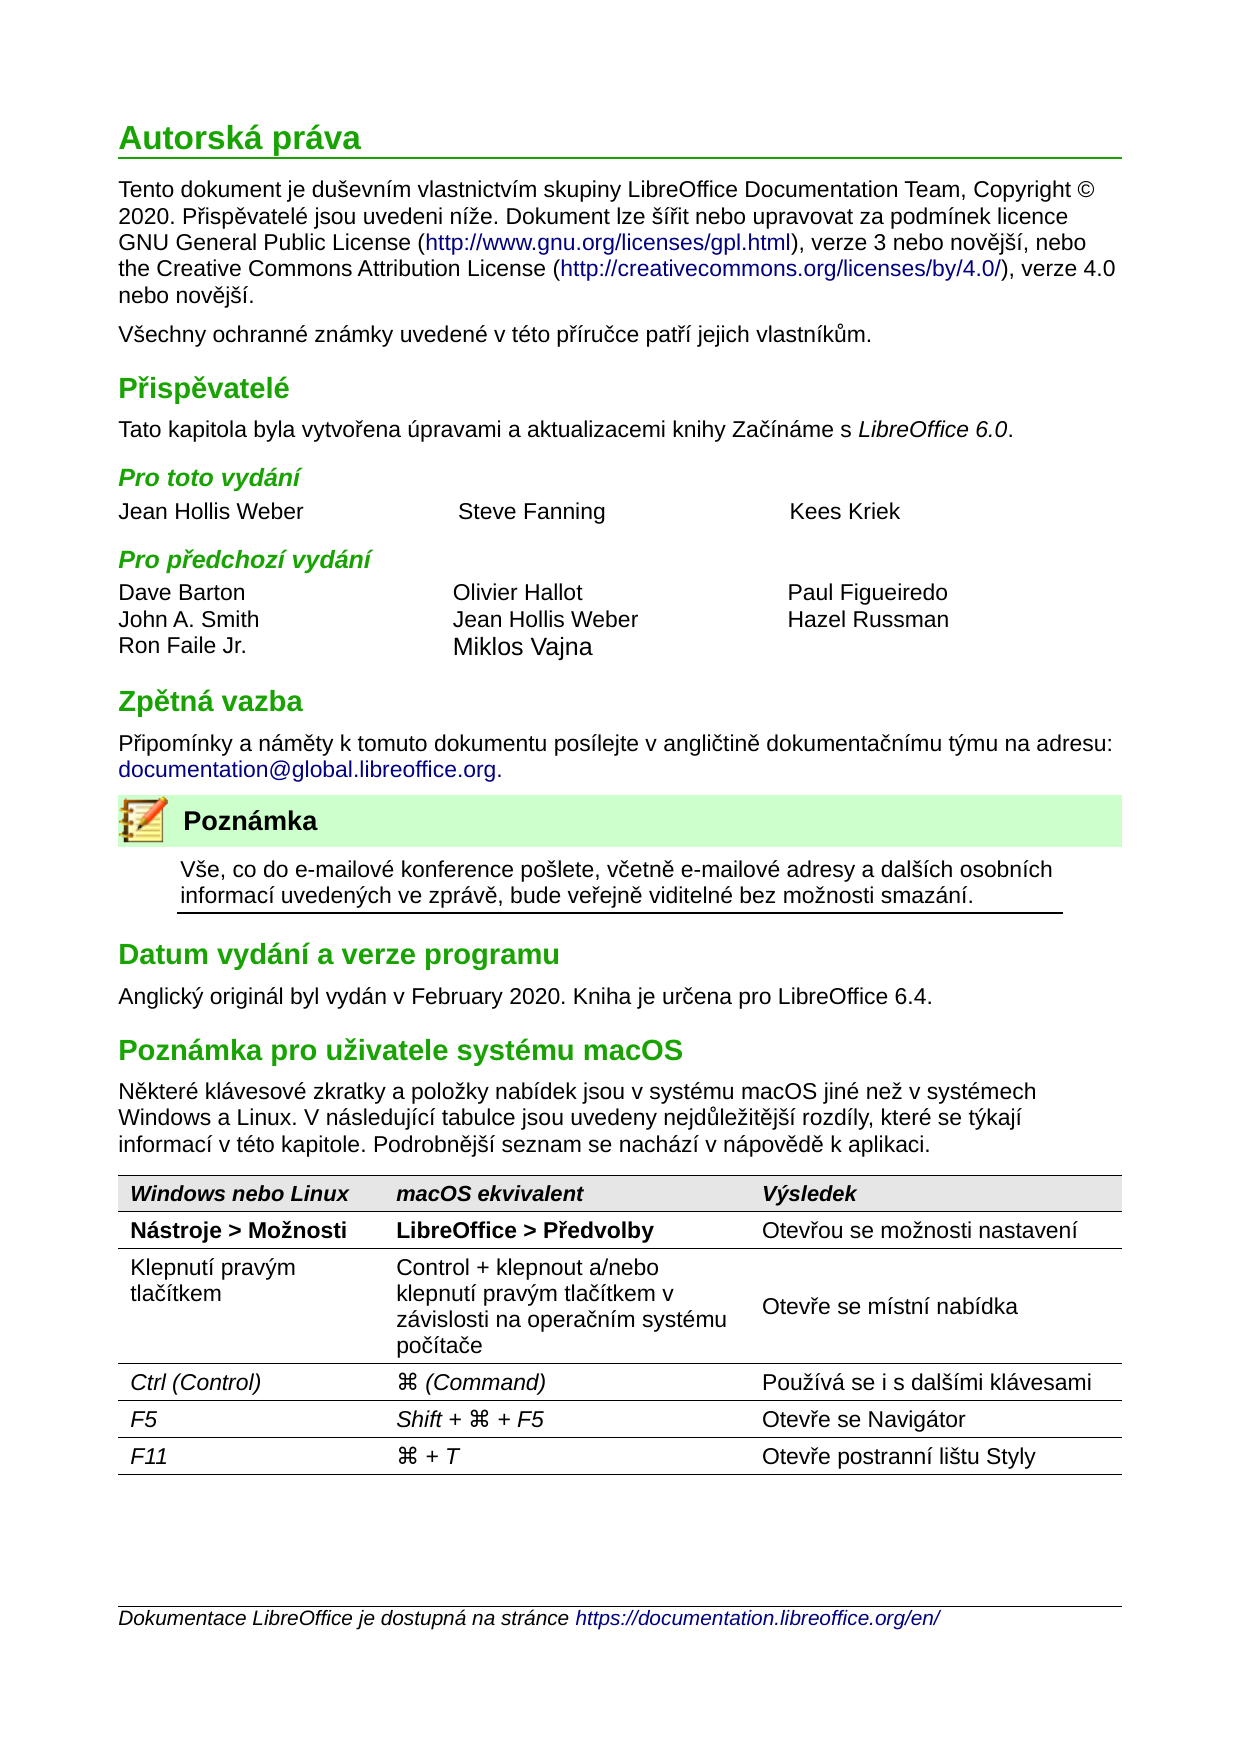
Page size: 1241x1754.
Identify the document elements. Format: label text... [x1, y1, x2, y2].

table_cell Nástroje > Možnosti [118, 1212, 384, 1247]
subtitle Datum vydání a verze programu [118, 937, 1122, 971]
table_cell Miklos Vajna [453, 632, 787, 661]
table_cell F11 [118, 1438, 384, 1474]
text Připomínky a náměty k tomuto dokumentu posílejte v angličtině dokumentačnímu týmu na adresu: documentation@global.libreoffice.org. [118, 730, 1122, 782]
table_header Jean Hollis Weber [118, 498, 458, 524]
table_cell Otevře postranní lištu Styly [750, 1438, 1122, 1474]
table_cell Ctrl (Control) [118, 1364, 384, 1400]
subtitle Pro toto vydání [118, 463, 1122, 492]
table_header Dave Barton [118, 579, 453, 606]
table_header Steve Fanning [458, 498, 789, 524]
table_cell ⌘ + T [384, 1438, 750, 1474]
table_header macOS ekvivalent [384, 1176, 750, 1211]
text Všechny ochranné známky uvedené v této příručce patří jejich vlastníkům. [118, 321, 1122, 347]
subtitle Poznámka pro uživatele systému macOS [118, 1033, 1122, 1066]
text Anglický originál byl vydán v únoru 2020. Kniha je určena pro LibreOffice 6.4. [118, 983, 1122, 1009]
text Vše, co do e-mailové konference pošlete, včetně e-mailové adresy a dalších osobních informací uvedených ve zprávě, bude veřejně viditelné bez možnosti smazání. [177, 853, 1063, 912]
text Tento dokument je duševním vlastnictvím skupiny LibreOffice Documentation Team, Copyright © 2020. Přispěvatelé jsou uvedeni níže. Dokument lze šířit nebo upravovat za podmínek licence GNU General Public License (http://www.gnu.org/licenses/gpl.html), verze 3 nebo novější, nebo the Creative Commons Attribution License (http://creativecommons.org/licenses/by/4.0/), verze 4.0 nebo novější. [118, 176, 1122, 308]
text Některé klávesové zkratky a položky nabídek jsou v systému macOS jiné než v systémech Windows a Linux. V následující tabulce jsou uvedeny nejdůležitější rozdíly, které se týkají informací v této kapitole. Podrobnější seznam se nachází v nápovědě k aplikaci. [118, 1078, 1122, 1157]
subtitle Poznámka [118, 803, 1122, 843]
table_cell Klepnutí pravým tlačítkem [118, 1249, 384, 1363]
table_cell John A. Smith [118, 606, 453, 632]
subtitle Zpětná vazba [118, 684, 1122, 718]
table_cell Používá se i s dalšími klávesami [750, 1364, 1122, 1400]
subtitle Přispěvatelé [118, 371, 1122, 404]
table_cell Hazel Russman [788, 606, 1122, 632]
table_cell Control + klepnout a/nebo klepnutí pravým tlačítkem v závislosti na operačním systému počítače [384, 1249, 750, 1363]
table_cell Otevřou se možnosti nastavení [750, 1212, 1122, 1247]
text Tato kapitola byla vytvořena úpravami a aktualizacemi knihy Začínáme s LibreOffice 6.0. [118, 416, 1122, 442]
table_header Kees Kriek [789, 498, 1122, 524]
table_header Výsledek [750, 1176, 1122, 1211]
table_cell Shift + ⌘ + F5 [384, 1401, 750, 1437]
table_cell ⌘ (Command) [384, 1364, 750, 1400]
table_cell LibreOffice > Předvolby [384, 1212, 750, 1247]
table_cell Otevře se místní nabídka [750, 1249, 1122, 1363]
table_cell F5 [118, 1401, 384, 1437]
table_header Olivier Hallot [453, 579, 787, 606]
table_cell Ron Faile Jr. [118, 632, 453, 661]
subtitle Autorská práva [118, 118, 1122, 157]
table_header Paul Figueiredo [788, 579, 1122, 606]
subtitle Pro předchozí vydání [118, 544, 1122, 573]
table_cell [788, 632, 1122, 661]
table_cell Jean Hollis Weber [453, 606, 787, 632]
table_cell Otevře se Navigátor [750, 1401, 1122, 1437]
table_header Windows nebo Linux [118, 1176, 384, 1211]
picture [119, 795, 170, 846]
